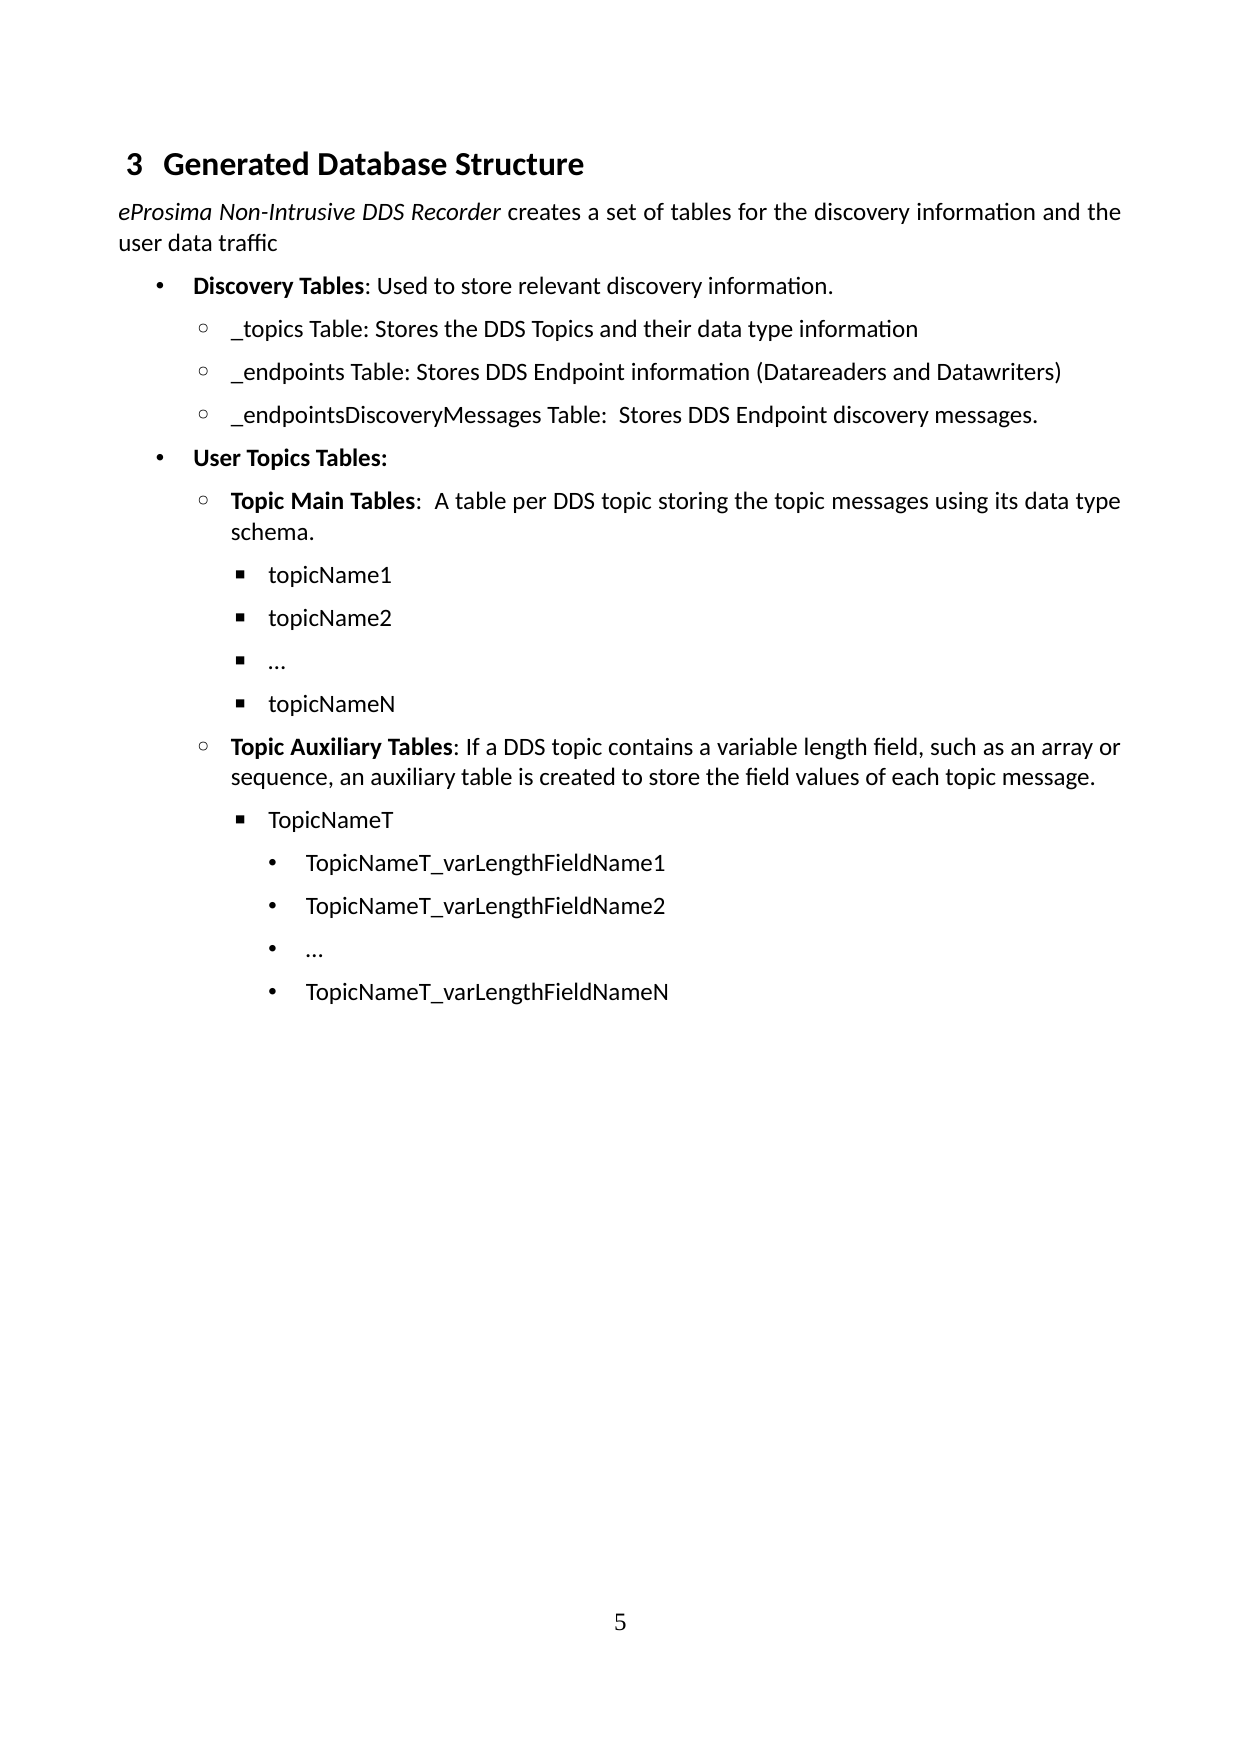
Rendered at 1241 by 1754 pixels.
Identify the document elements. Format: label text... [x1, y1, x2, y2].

list Topic Main Tables: A table per DDS topic storing the topic messages using its data type schema. [193, 485, 1122, 546]
list Topic Auxiliary Tables: If a DDS topic contains a variable length field, such as an array or sequence, an auxiliary table is created to store the field values of each topic message. [193, 731, 1122, 792]
list Discovery Tables: Used to store relevant discovery information. [156, 270, 1122, 301]
list _endpoints Table: Stores DDS Endpoint information (Datareaders and Datawriters) [193, 356, 1122, 387]
list User Topics Tables: [156, 442, 1122, 473]
list TopicNameT_varLengthFieldNameN [268, 976, 1122, 1007]
list TopicNameT_varLengthFieldName1 [268, 847, 1122, 878]
list _endpointsDiscoveryMessages Table: Stores DDS Endpoint discovery messages. [193, 399, 1122, 430]
list TopicNameT [231, 804, 1122, 835]
subtitle Generated Database Structure [118, 143, 1122, 184]
list topicName1 [231, 559, 1122, 589]
list topicNameN [231, 688, 1122, 718]
text eProsima Non-Intrusive DDS Recorder creates a set of tables for the discovery information and the user data traffic [118, 197, 1122, 258]
list _topics Table: Stores the DDS Topics and their data type information [193, 313, 1122, 344]
list TopicNameT_varLengthFieldName2 [268, 890, 1122, 921]
list topicName2 [231, 602, 1122, 632]
list … [231, 645, 1122, 675]
list … [268, 933, 1122, 964]
